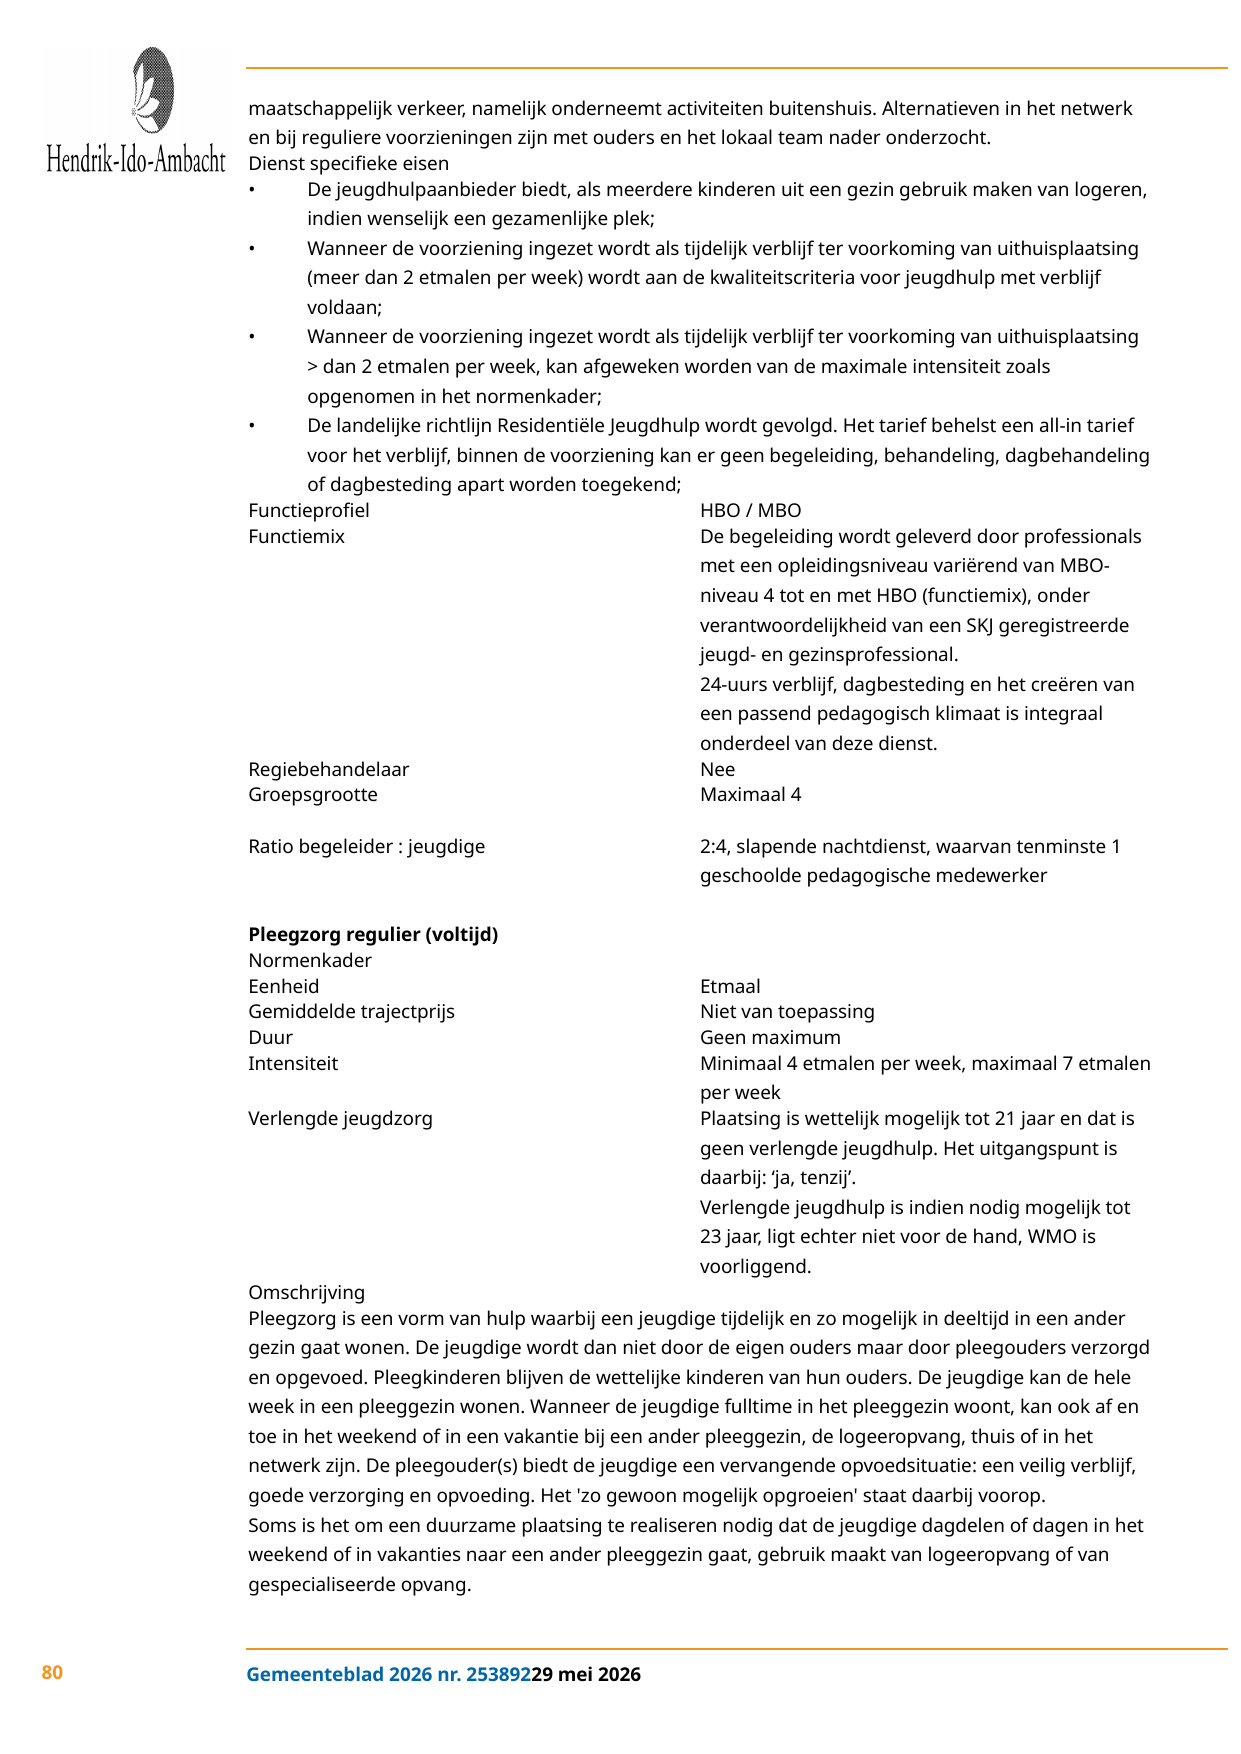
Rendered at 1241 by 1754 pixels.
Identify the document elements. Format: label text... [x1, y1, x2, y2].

table_cell Geen maximum [700, 1024, 1152, 1050]
table_cell Nee [700, 756, 1152, 782]
table_cell Maximaal 4 [700, 782, 1152, 807]
table_cell Niet van toepassing [700, 999, 1152, 1024]
picture [41, 47, 231, 172]
table_cell Gemiddelde trajectprijs [248, 999, 700, 1024]
table_cell [700, 1279, 1152, 1305]
table_header Pleegzorg regulier (voltijd) [248, 921, 1152, 947]
table_cell [700, 947, 1152, 973]
table_cell Ratio begeleider : jeugdige [248, 833, 700, 888]
table_cell [700, 808, 1152, 833]
table_cell Verlengde jeugdzorg [248, 1105, 700, 1279]
table_cell Functiemix [248, 523, 700, 756]
table_cell Dienst specifieke eisen [248, 150, 700, 176]
table_cell [248, 808, 700, 833]
table_cell Normenkader [248, 947, 700, 973]
table_cell Plaatsing is wettelijk mogelijk tot 21 jaar en dat is geen verlengde jeugdhulp. Het uitgangspunt is daarbij: ‘ja, tenzij’. Verlengde jeugdhulp is indien nodig mogelijk tot 23 jaar, ligt echter niet voor de hand, WMO is voorliggend. [700, 1105, 1152, 1279]
table_cell Groepsgrootte [248, 782, 700, 807]
table_cell Duur [248, 1024, 700, 1050]
table_cell HBO / MBO [700, 498, 1152, 523]
table_cell Omschrijving [248, 1279, 700, 1305]
table_cell Pleegzorg is een vorm van hulp waarbij een jeugdige tijdelijk en zo mogelijk in deeltijd in een ander gezin gaat wonen. De jeugdige wordt dan niet door de eigen ouders maar door pleegouders verzorgd en opgevoed. Pleegkinderen blijven de wettelijke kinderen van hun ouders. De jeugdige kan de hele week in een pleeggezin wonen. Wanneer de jeugdige fulltime in het pleeggezin woont, kan ook af en toe in het weekend of in een vakantie bij een ander pleeggezin, de logeeropvang, thuis of in het netwerk zijn. De pleegouder(s) biedt de jeugdige een vervangende opvoedsituatie: een veilig verblijf, goede verzorging en opvoeding. Het 'zo gewoon mogelijk opgroeien' staat daarbij voorop. Soms is het om een duurzame plaatsing te realiseren nodig dat de jeugdige dagdelen of dagen in het weekend of in vakanties naar een ander pleeggezin gaat, gebruik maakt van logeeropvang of van gespecialiseerde opvang. [248, 1305, 1152, 1597]
table_cell Minimaal 4 etmalen per week, maximaal 7 etmalen per week [700, 1050, 1152, 1105]
table_cell Intensiteit [248, 1050, 700, 1105]
table_cell Functieprofiel [248, 498, 700, 523]
table_cell De jeugdhulpaanbieder biedt, als meerdere kinderen uit een gezin gebruik maken van logeren, indien wenselijk een gezamenlijke plek; Wanneer de voorziening ingezet wordt als tijdelijk verblijf ter voorkoming van uithuisplaatsing (meer dan 2 etmalen per week) wordt aan de kwaliteitscriteria voor jeugdhulp met verblijf voldaan; Wanneer de voorziening ingezet wordt als tijdelijk verblijf ter voorkoming van uithuisplaatsing > dan 2 etmalen per week, kan afgeweken worden van de maximale intensiteit zoals opgenomen in het normenkader; De landelijke richtlijn Residentiële Jeugdhulp wordt gevolgd. Het tarief behelst een all-in tarief voor het verblijf, binnen de voorziening kan er geen begeleiding, behandeling, dagbehandeling of dagbesteding apart worden toegekend; [248, 176, 1152, 497]
table_cell [700, 150, 1152, 176]
table_cell Eenheid [248, 973, 700, 998]
table_cell 2:4, slapende nachtdienst, waarvan tenminste 1 geschoolde pedagogische medewerker [700, 833, 1152, 888]
table_cell Regiebehandelaar [248, 756, 700, 782]
table_cell De begeleiding wordt geleverd door professionals met een opleidingsniveau variërend van MBO-niveau 4 tot en met HBO (functiemix), onder verantwoordelijkheid van een SKJ geregistreerde jeugd- en gezinsprofessional. 24-uurs verblijf, dagbesteding en het creëren van een passend pedagogisch klimaat is integraal onderdeel van deze dienst. [700, 523, 1152, 756]
table_cell maatschappelijk verkeer, namelijk onderneemt activiteiten buitenshuis. Alternatieven in het netwerk en bij reguliere voorzieningen zijn met ouders en het lokaal team nader onderzocht. [248, 95, 1152, 150]
table_cell Etmaal [700, 973, 1152, 998]
